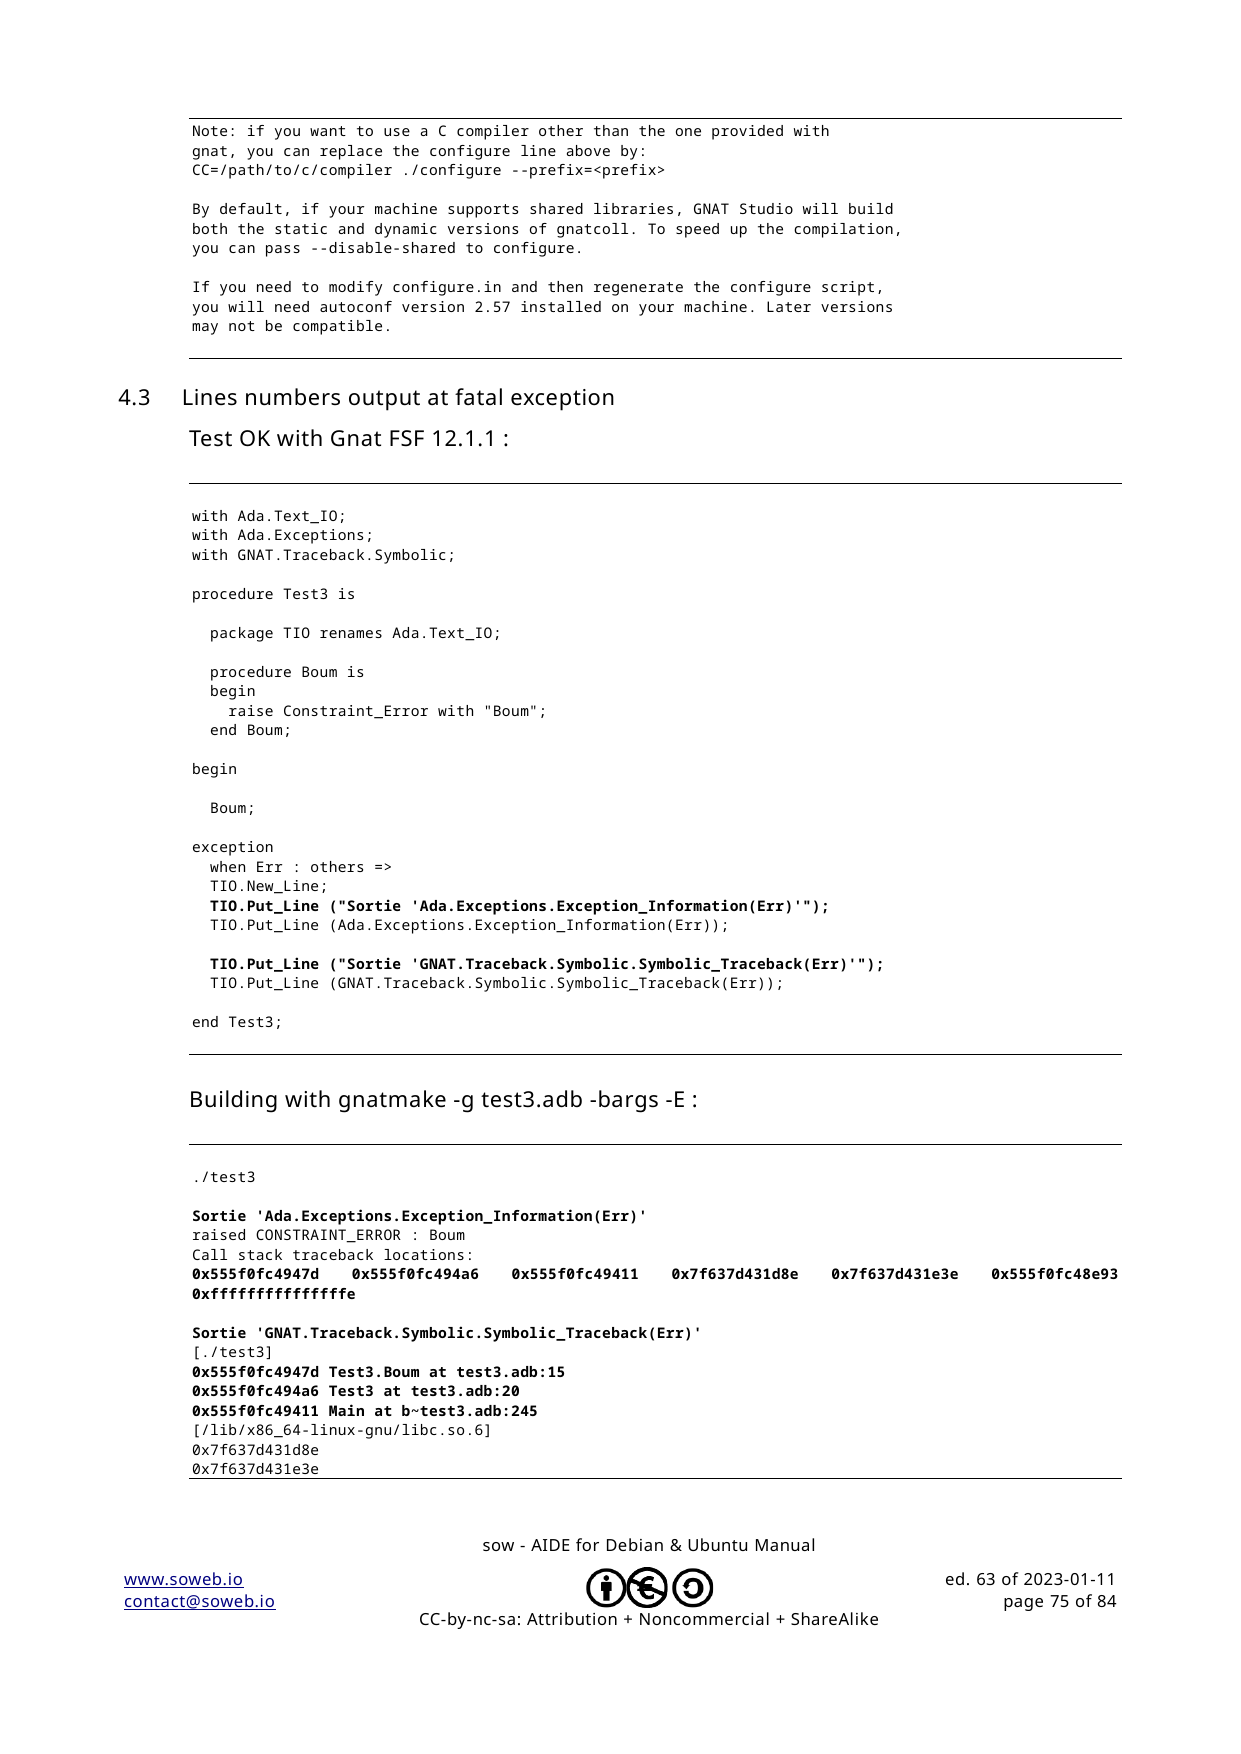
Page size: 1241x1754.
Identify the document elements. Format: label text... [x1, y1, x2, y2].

list end Test3; [189, 1009, 1122, 1054]
list package TIO renames Ada.Text_IO; [189, 620, 1122, 642]
list end Boum; [189, 717, 1122, 739]
list Note: if you want to use a C compiler other than the one provided with [189, 119, 1122, 138]
list begin [189, 756, 1122, 778]
picture [585, 1567, 668, 1608]
list with Ada.Exceptions; [189, 522, 1122, 542]
list TIO.Put_Line ("Sortie 'Ada.Exceptions.Exception_Information(Err)'"); [189, 892, 1122, 912]
list 0x555f0fc4947d 0x555f0fc494a6 0x555f0fc49411 0x7f637d431d8e 0x7f637d431e3e 0x555f0fc48e93 0xfffffffffffffffe [189, 1261, 1122, 1303]
list with GNAT.Traceback.Symbolic; [189, 542, 1122, 564]
list when Err : others => [189, 853, 1122, 873]
list TIO.Put_Line (GNAT.Traceback.Symbolic.Symbolic_Traceback(Err)); [189, 970, 1122, 993]
list procedure Test3 is [189, 581, 1122, 603]
text Test OK with Gnat FSF 12.1.1 : [189, 423, 1122, 453]
list TIO.New_Line; [189, 873, 1122, 892]
list begin [189, 678, 1122, 698]
list 0x7f637d431d8e [189, 1436, 1122, 1456]
list may not be compatible. [189, 313, 1122, 358]
list CC=/path/to/c/compiler ./configure --prefix=<prefix> [189, 157, 1122, 179]
list Sortie 'GNAT.Traceback.Symbolic.Symbolic_Traceback(Err)' [189, 1319, 1122, 1339]
list procedure Boum is [189, 659, 1122, 678]
list 0x555f0fc49411 Main at b~test3.adb:245 [189, 1397, 1122, 1417]
list 0x7f637d431e3e [189, 1456, 1122, 1478]
subtitle Lines numbers output at fatal exception [118, 382, 1122, 412]
list [./test3] [189, 1339, 1122, 1358]
list Call stack traceback locations: [189, 1242, 1122, 1261]
list you will need autoconf version 2.57 installed on your machine. Later versions [189, 293, 1122, 313]
list TIO.Put_Line (Ada.Exceptions.Exception_Information(Err)); [189, 912, 1122, 934]
list Boum; [189, 795, 1122, 817]
text Building with gnatmake -g test3.adb -bargs -E : [189, 1084, 1122, 1114]
list TIO.Put_Line ("Sortie 'GNAT.Traceback.Symbolic.Symbolic_Traceback(Err)'"); [189, 951, 1122, 970]
picture [672, 1567, 714, 1608]
list 0x555f0fc494a6 Test3 at test3.adb:20 [189, 1378, 1122, 1397]
list both the static and dynamic versions of gnatcoll. To speed up the compilation, [189, 216, 1122, 235]
list with Ada.Text_IO; [189, 484, 1122, 522]
list If you need to modify configure.in and then regenerate the configure script, [189, 274, 1122, 293]
list raised CONSTRAINT_ERROR : Boum [189, 1222, 1122, 1242]
list exception [189, 834, 1122, 853]
list you can pass --disable-shared to configure. [189, 235, 1122, 257]
list By default, if your machine supports shared libraries, GNAT Studio will build [189, 196, 1122, 216]
list Sortie 'Ada.Exceptions.Exception_Information(Err)' [189, 1203, 1122, 1222]
list ./test3 [189, 1145, 1122, 1186]
list [/lib/x86_64-linux-gnu/libc.so.6] [189, 1417, 1122, 1436]
list gnat, you can replace the configure line above by: [189, 138, 1122, 157]
list 0x555f0fc4947d Test3.Boum at test3.adb:15 [189, 1358, 1122, 1378]
list raise Constraint_Error with "Boum"; [189, 698, 1122, 717]
